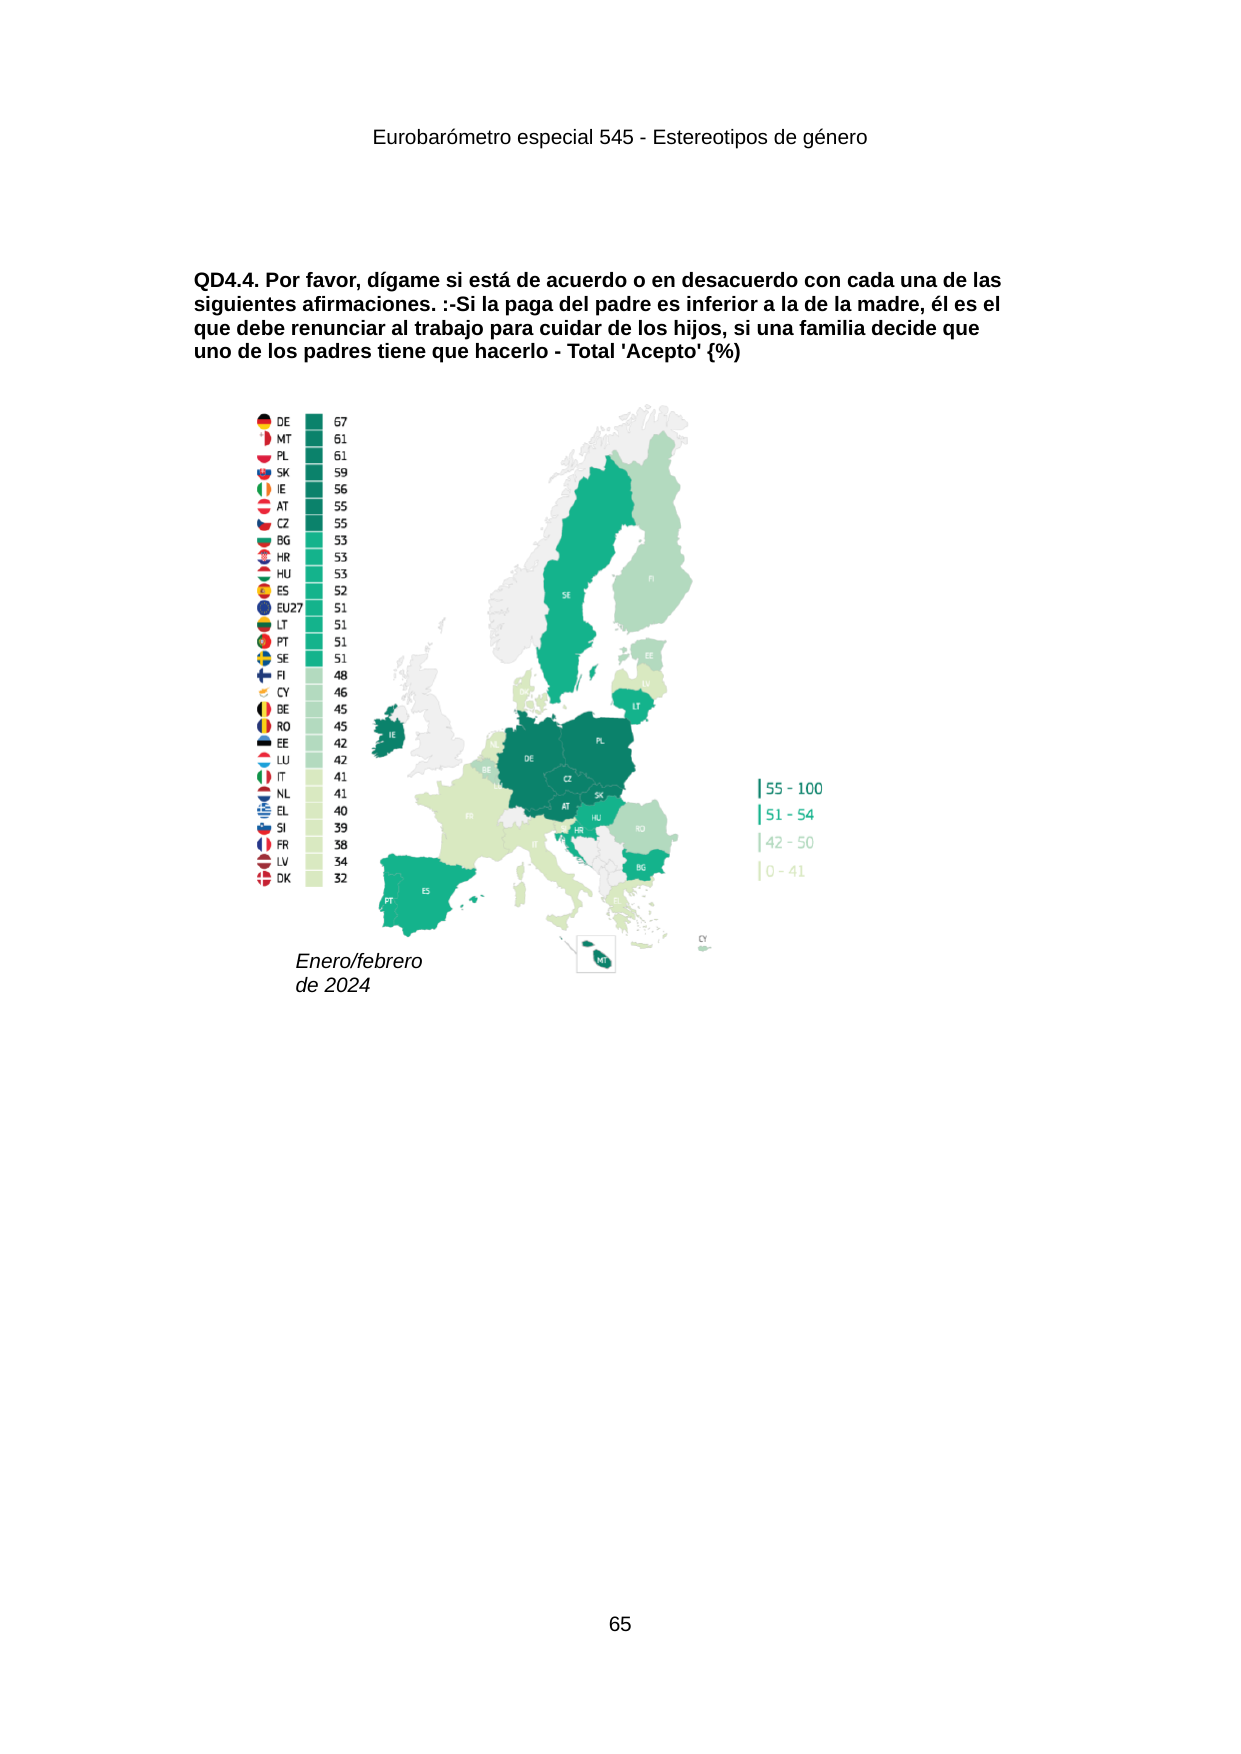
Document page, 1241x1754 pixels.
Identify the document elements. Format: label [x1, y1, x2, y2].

picture [243, 398, 835, 974]
